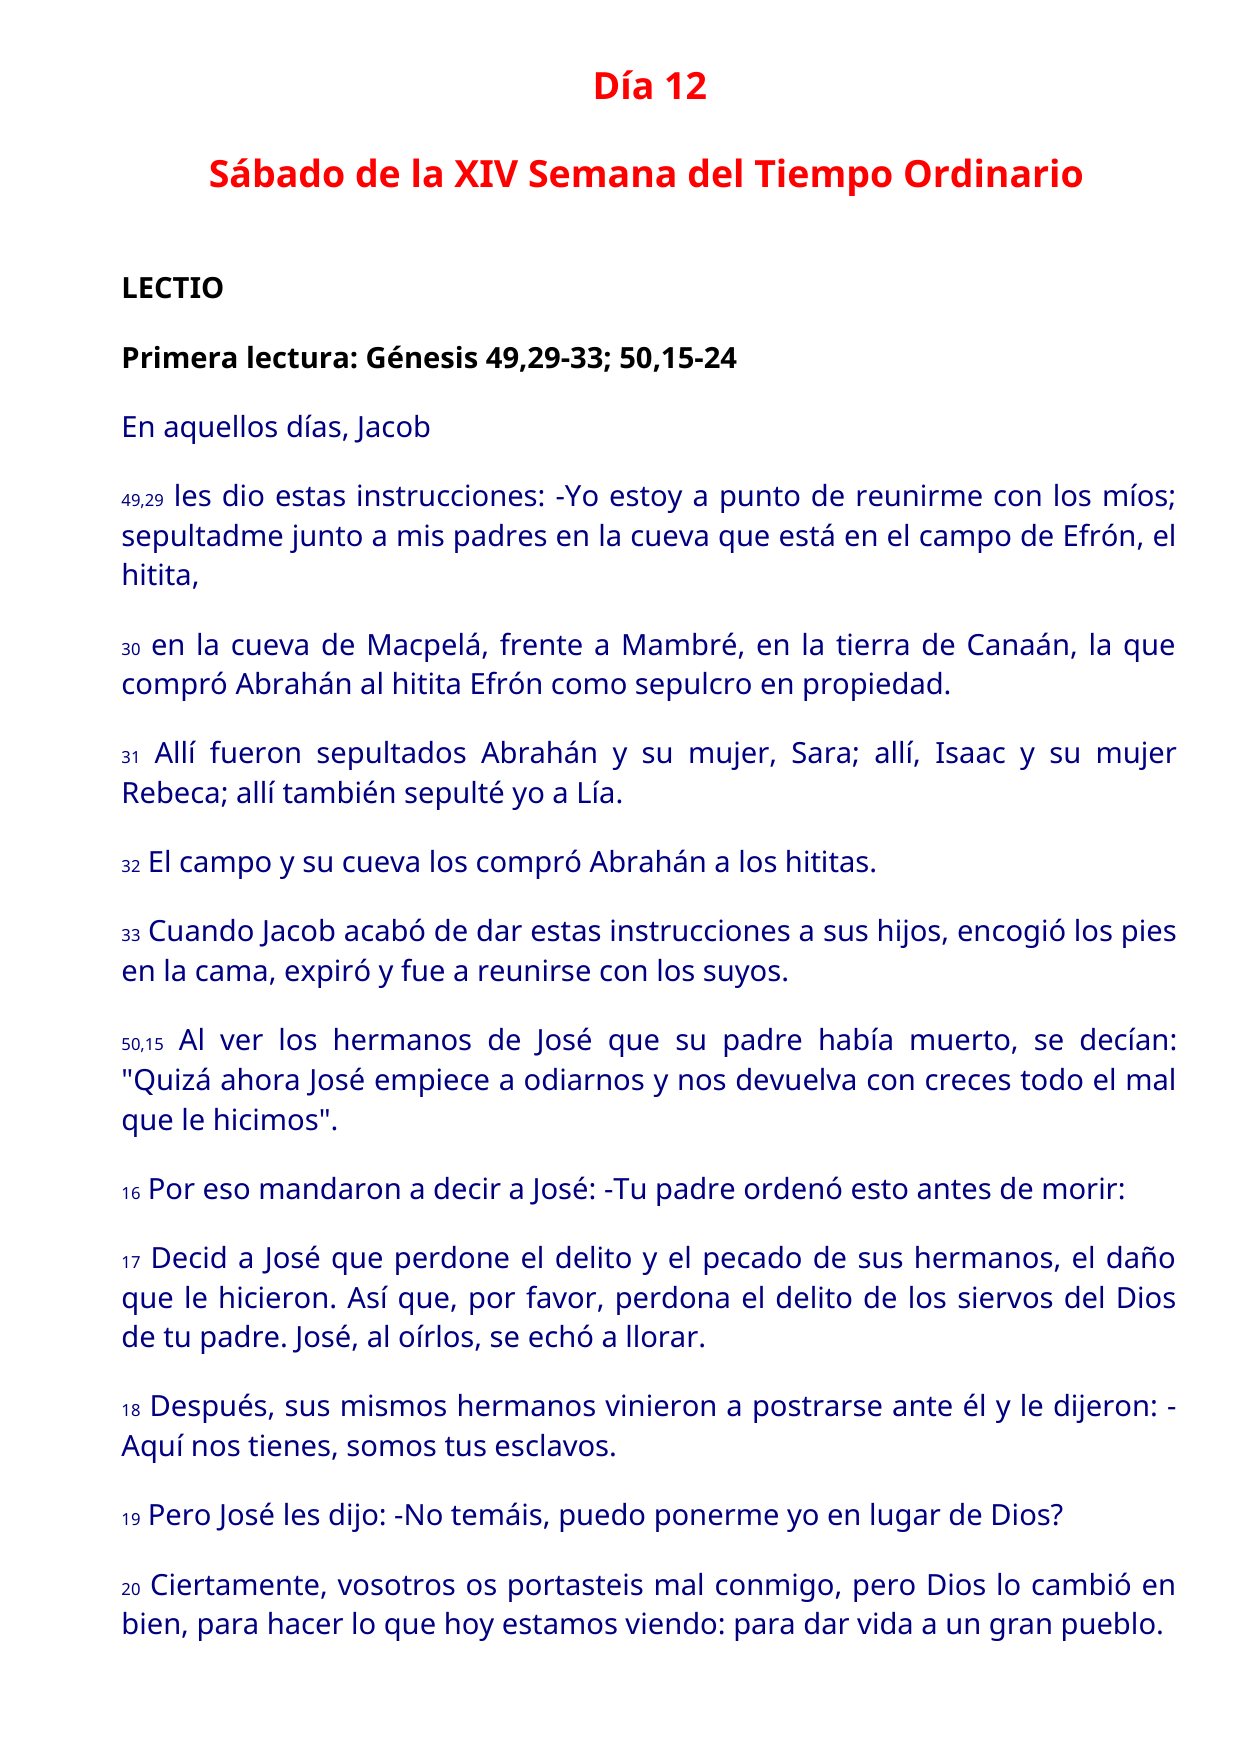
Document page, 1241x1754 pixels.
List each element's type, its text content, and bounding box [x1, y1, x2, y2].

table_header Sábado de la XIV Semana del Tiempo Ordinario LECTIO Primera lectura: Génesis 49,29-33; 50,15-24 En aquellos días, Jacob 49,29 les dio estas instrucciones: -Yo estoy a punto de reunirme con los míos; sepultadme junto a mis padres en la cueva que está en el campo de Efrón, el hitita, 30 en la cueva de Macpelá, frente a Mambré, en la tierra de Canaán, la que compró Abrahán al hitita Efrón como sepulcro en propiedad. 31 Allí fueron sepultados Abrahán y su mujer, Sara; allí, Isaac y su mujer Rebeca; allí también sepulté yo a Lía. 32 El campo y su cueva los compró Abrahán a los hititas. 33 Cuando Jacob acabó de dar estas instrucciones a sus hijos, encogió los pies en la cama, expiró y fue a reunirse con los suyos. 50,15 Al ver los hermanos de José que su padre había muerto, se decían: "Quizá ahora José empiece a odiarnos y nos devuelva con creces todo el mal que le hicimos". 16 Por eso mandaron a decir a José: -Tu padre ordenó esto antes de morir: 17 Decid a José que perdone el delito y el pecado de sus hermanos, el daño que le hicieron. Así que, por favor, perdona el delito de los siervos del Dios de tu padre. José, al oírlos, se echó a llorar. 18 Después, sus mismos hermanos vinieron a postrarse ante él y le dijeron: -Aquí nos tienes, somos tus esclavos. 19 Pero José les dijo: -No temáis, puedo ponerme yo en lugar de Dios? 20 Ciertamente, vosotros os portasteis mal conmigo, pero Dios lo cambió en bien, para hacer lo que hoy estamos viendo: para dar vida a un gran pueblo. [118, 144, 1181, 1676]
text Día 12 [118, 59, 1181, 110]
